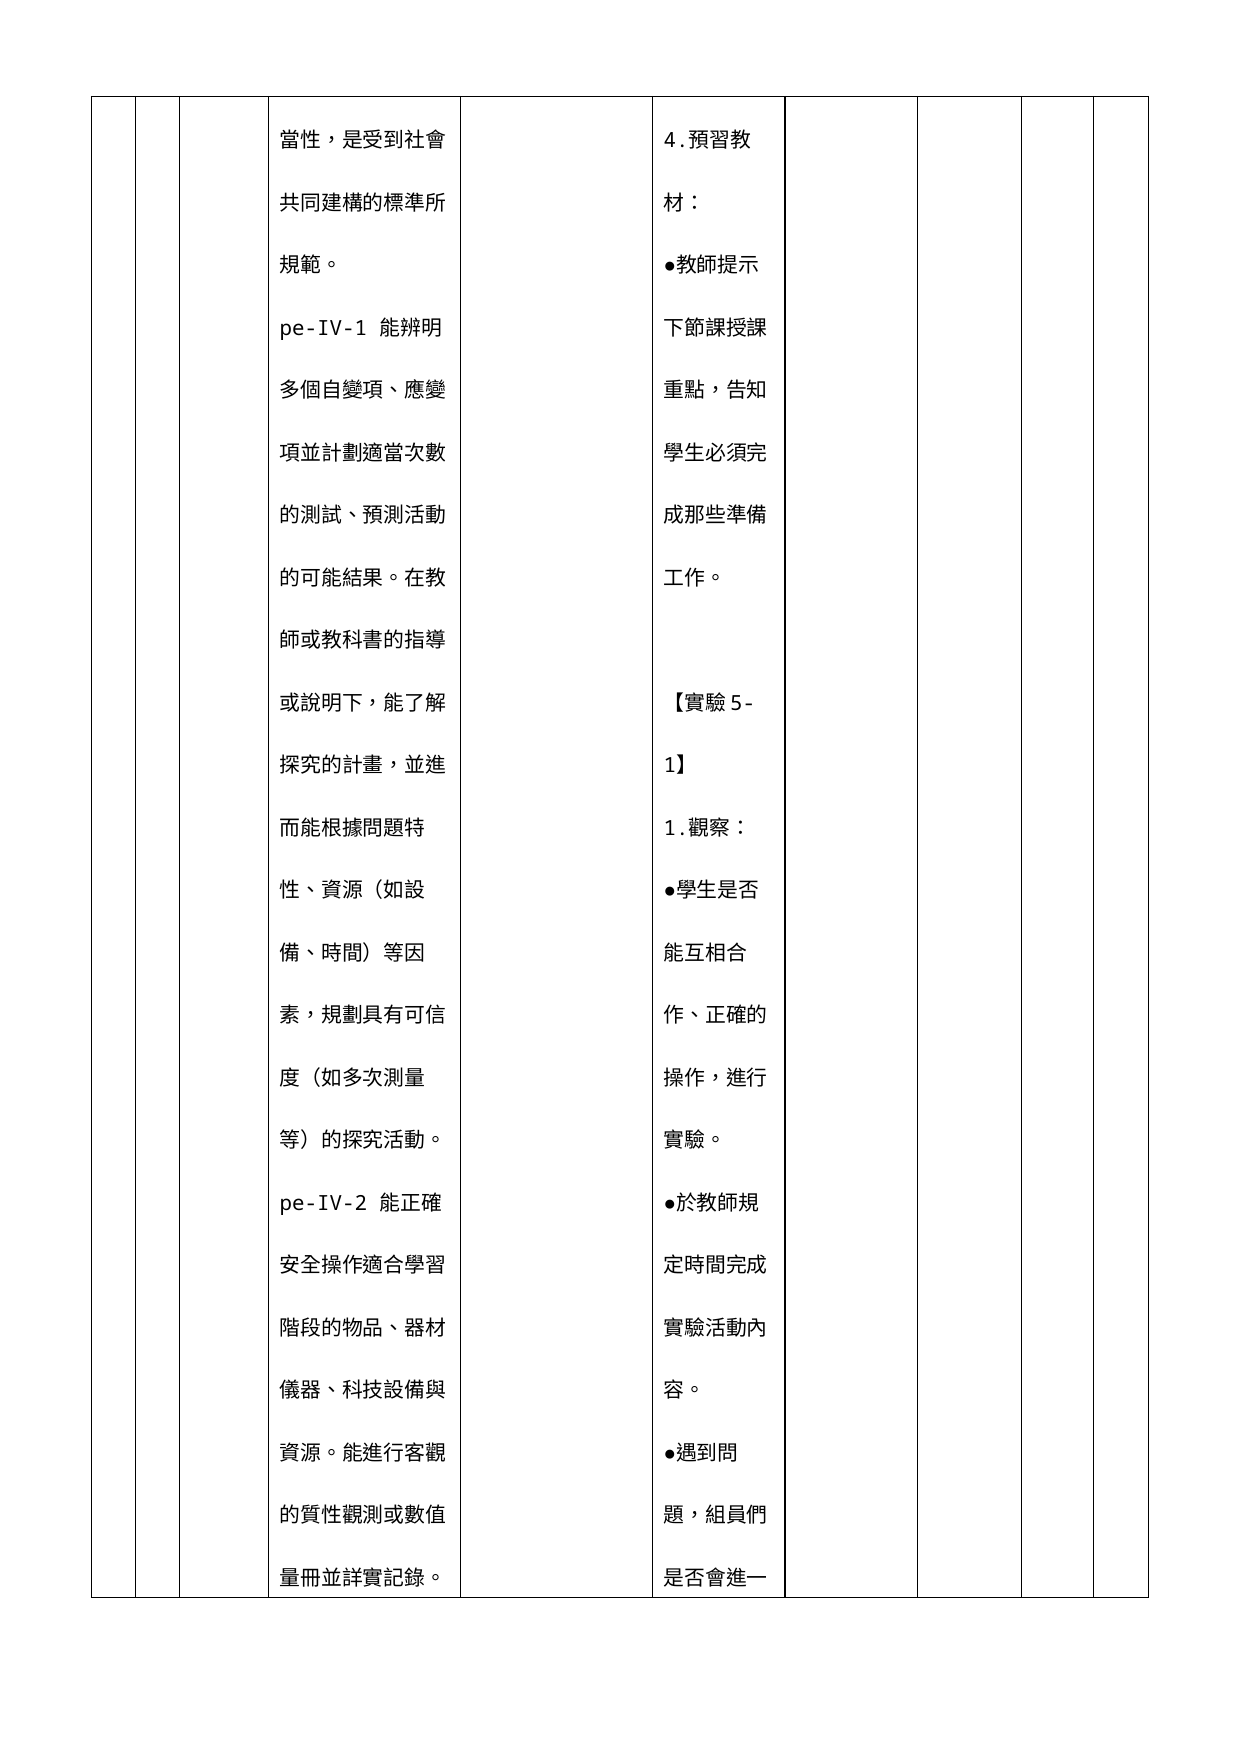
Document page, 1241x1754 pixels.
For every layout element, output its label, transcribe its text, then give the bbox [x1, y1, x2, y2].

table_cell [786, 97, 917, 1597]
table_cell [136, 97, 179, 1597]
table_cell 4.預習教材： ●教師提示下節課授課重點，告知學生必須完成那些準備工作。 【實驗5-1】 1.觀察： ●學生是否能互相合作、正確的操作，進行實驗。 ●於教師規定時間完成實驗活動內容。 ●遇到問題，組員們是否會進一 [653, 97, 784, 1597]
table_cell [918, 97, 1021, 1597]
table_cell [92, 97, 135, 1597]
table_cell [1094, 97, 1148, 1597]
table_cell [1022, 97, 1093, 1597]
table_cell 當性，是受到社會共同建構的標準所規範。 pe-IV-1 能辨明多個自變項、應變項並計劃適當次數的測試、預測活動的可能結果。在教師或教科書的指導或說明下，能了解探究的計畫，並進而能根據問題特性、資源（如設備、時間）等因素，規劃具有可信度（如多次測量等）的探究活動。 pe-IV-2 能正確安全操作適合學習階段的物品、器材儀器、科技設備與資源。能進行客觀的質性觀測或數值量冊並詳實記錄。 [269, 97, 460, 1597]
table_cell [461, 97, 652, 1597]
table_cell [180, 97, 268, 1597]
